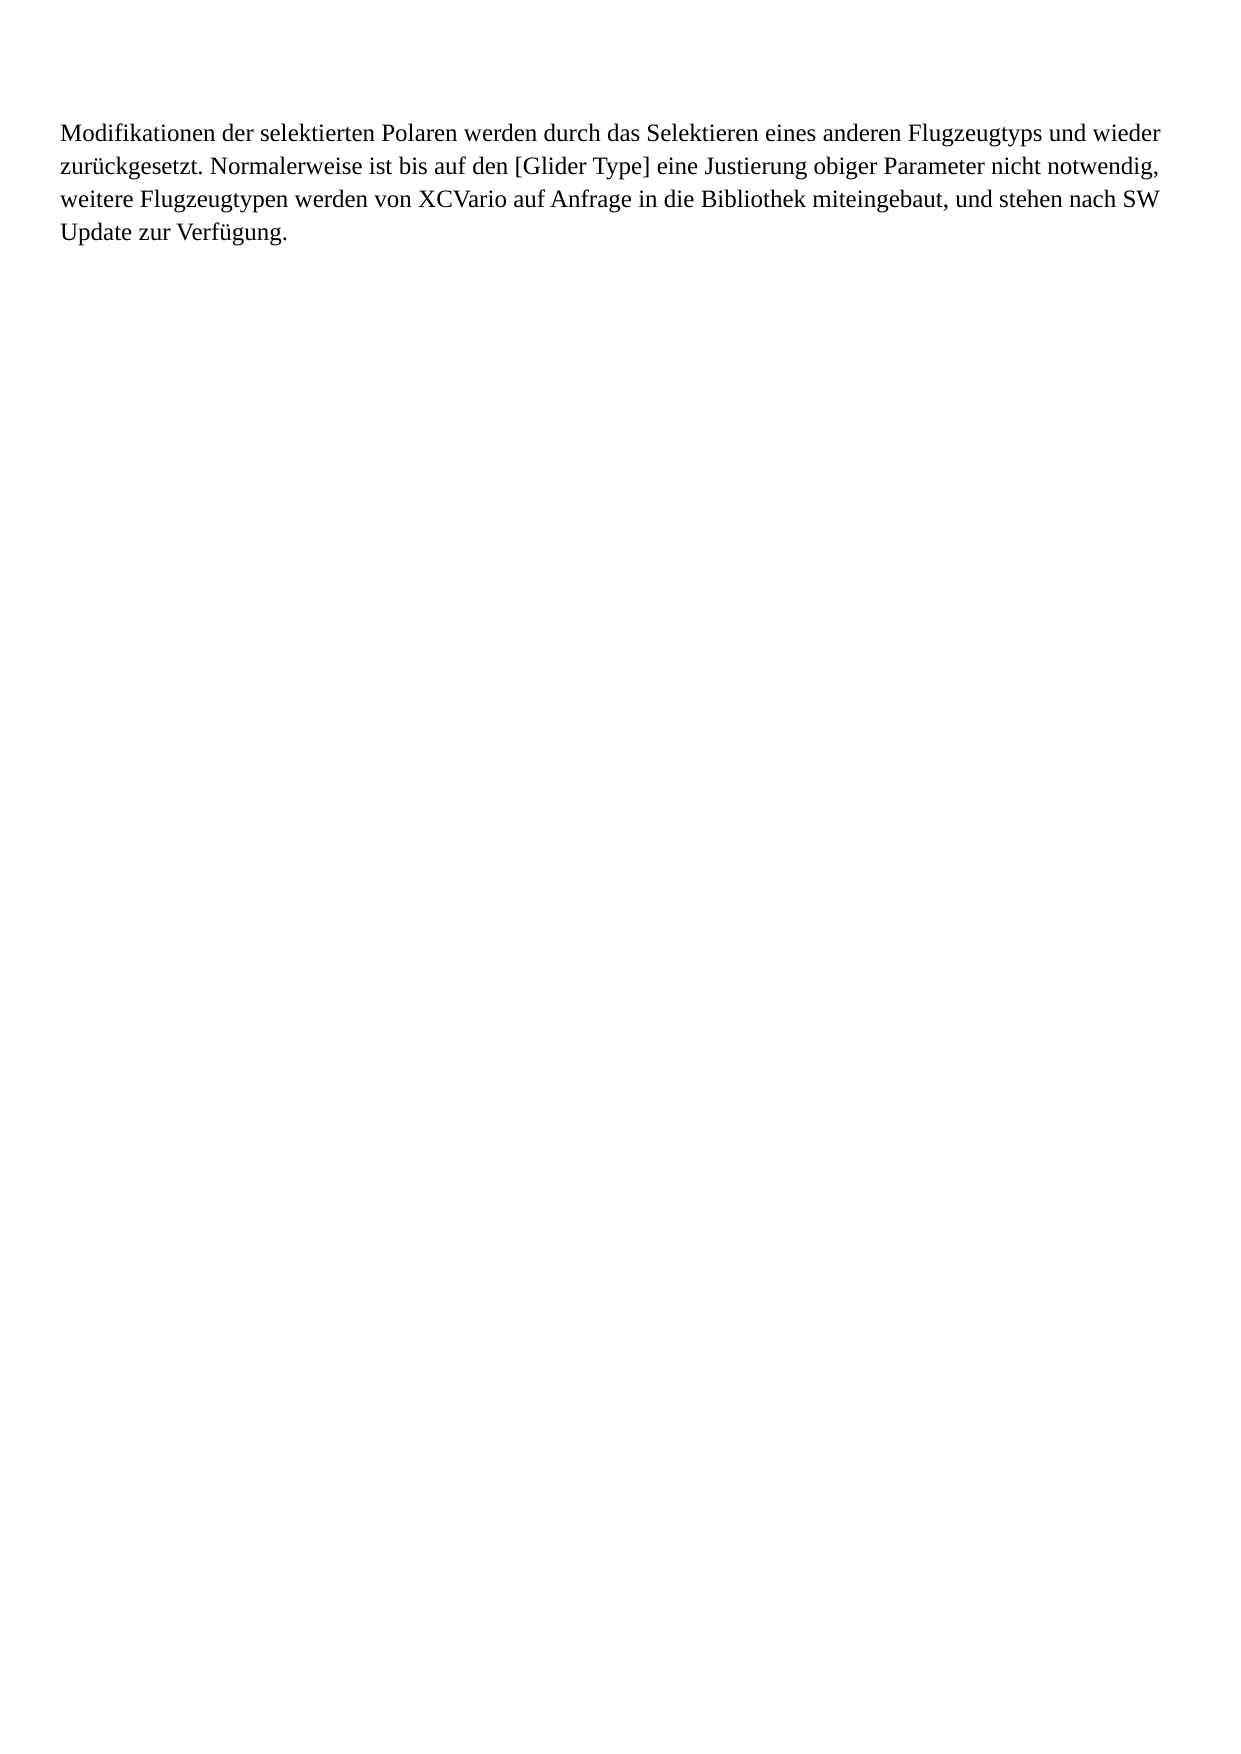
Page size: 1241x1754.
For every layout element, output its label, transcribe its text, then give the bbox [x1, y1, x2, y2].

text Modifikationen der selektierten Polaren werden durch das Selektieren eines anderen Flugzeugtyps und wieder zurückgesetzt. Normalerweise ist bis auf den [Glider Type] eine Justierung obiger Parameter nicht notwendig, weitere Flugzeugtypen werden von XCVario auf Anfrage in die Bibliothek miteingebaut, und stehen nach SW Update zur Verfügung. [60, 118, 1207, 246]
